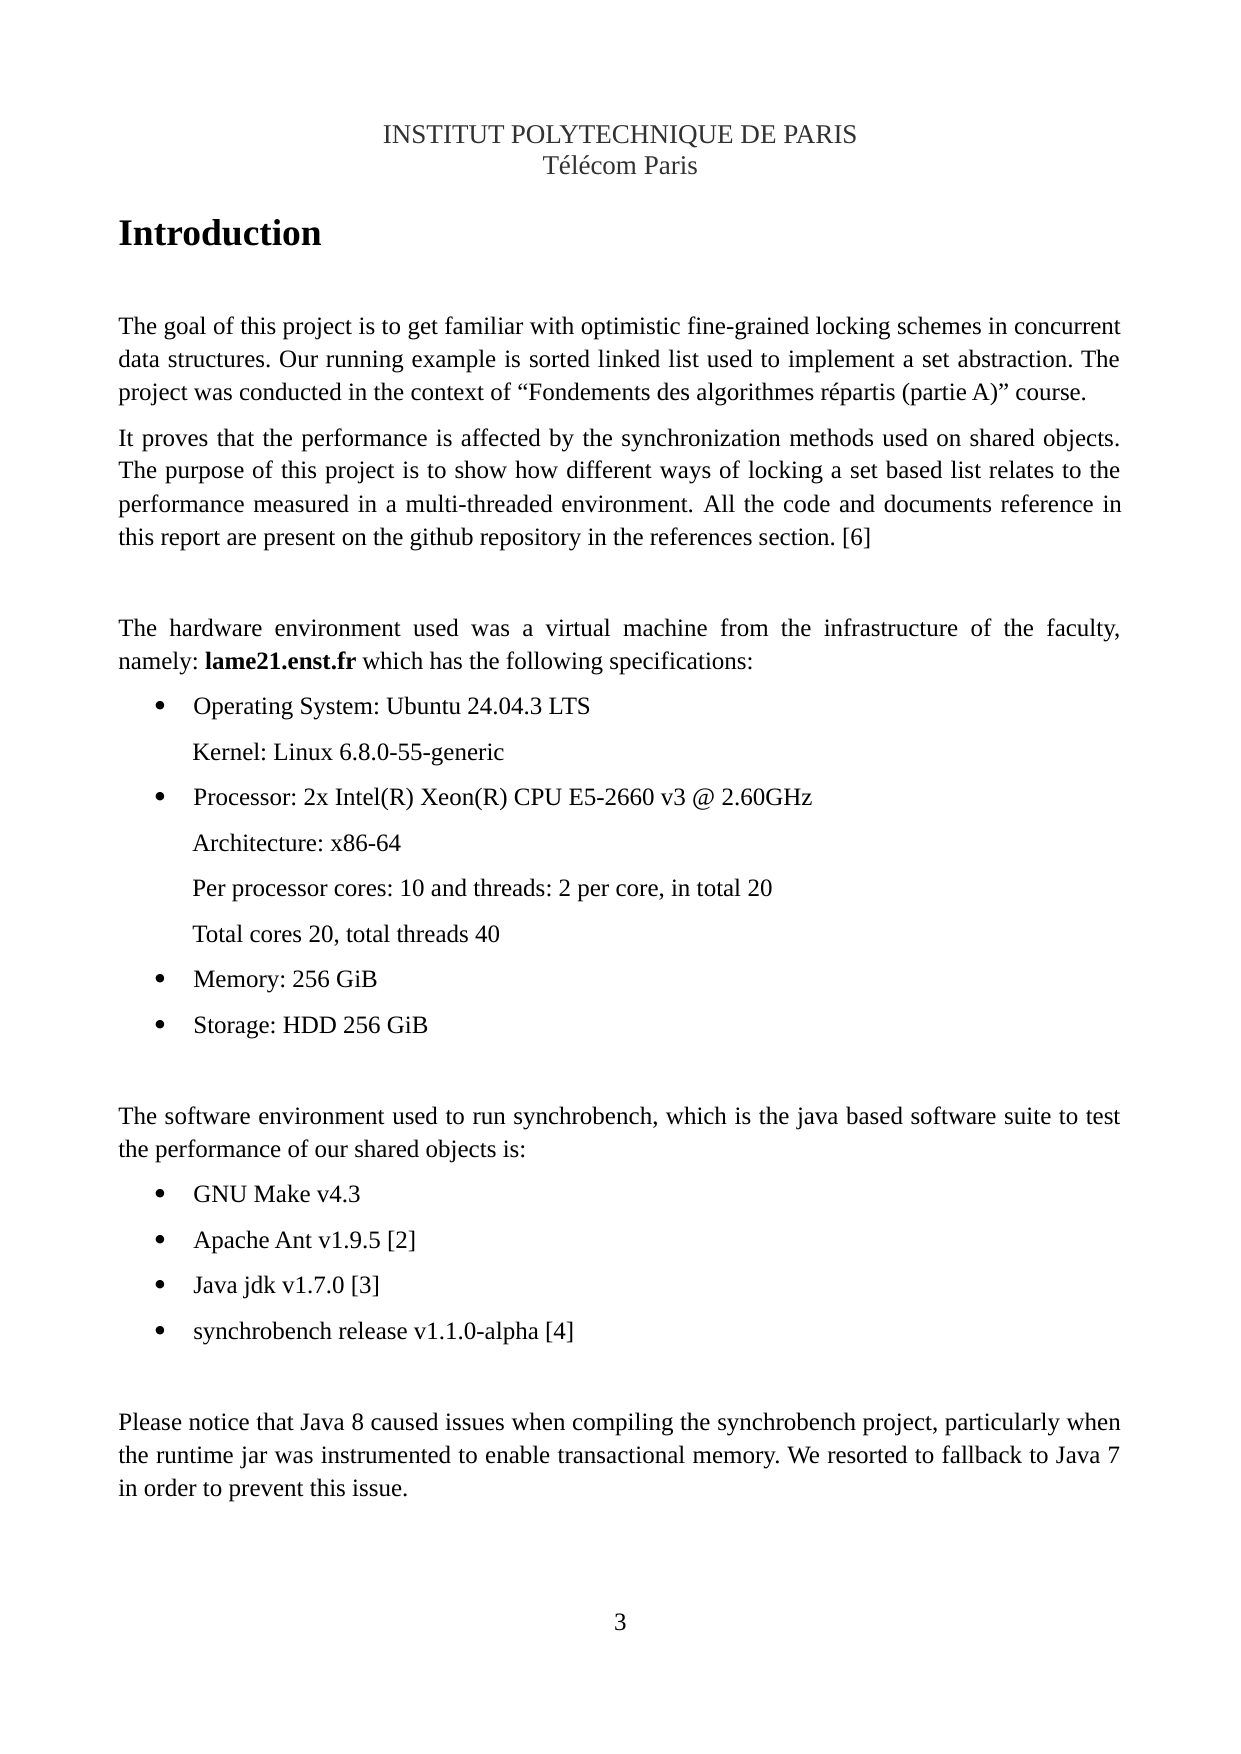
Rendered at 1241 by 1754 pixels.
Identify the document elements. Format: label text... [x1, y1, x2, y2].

list Processor: 2x Intel(R) Xeon(R) CPU E5-2660 v3 @ 2.60GHz [156, 782, 1122, 811]
list GNU Make v4.3 [156, 1179, 1122, 1208]
list Operating System: Ubuntu 24.04.3 LTS [156, 691, 1122, 720]
subtitle Introduction [118, 210, 1122, 253]
list Memory: 256 GiB [156, 964, 1122, 993]
text Please notice that Java 8 caused issues when compiling the synchrobench project, particularly when the runtime jar was instrumented to enable transactional memory. We resorted to fallback to Java 7 in order to prevent this issue. [118, 1407, 1122, 1502]
list Java jdk v1.7.0 [3] [156, 1271, 1122, 1299]
list Storage: HDD 256 GiB [156, 1010, 1122, 1039]
text The hardware environment used was a virtual machine from the infrastructure of the faculty, namely: lame21.enst.fr which has the following specifications: [118, 613, 1122, 674]
text Architecture: x86-64 [118, 828, 1122, 857]
text Per processor cores: 10 and threads: 2 per core, in total 20 [118, 873, 1122, 902]
list synchrobench release v1.1.0-alpha [4] [156, 1316, 1122, 1345]
text The goal of this project is to get familiar with optimistic fine-grained locking schemes in concurrent data structures. Our running example is sorted linked list used to implement a set abstraction. The project was conducted in the context of “Fondements des algorithmes répartis (partie A)” course. [118, 311, 1122, 406]
text Kernel: Linux 6.8.0-55-generic [118, 737, 1122, 766]
text Total cores 20, total threads 40 [118, 919, 1122, 948]
text It proves that the performance is affected by the synchronization methods used on shared objects. The purpose of this project is to show how different ways of locking a set based list relates to the performance measured in a multi-threaded environment. All the code and documents reference in this report are present on the github repository in the references section. [6] [118, 423, 1122, 550]
text The software environment used to run synchrobench, which is the java based software suite to test the performance of our shared objects is: [118, 1101, 1122, 1163]
list Apache Ant v1.9.5 [2] [156, 1225, 1122, 1254]
